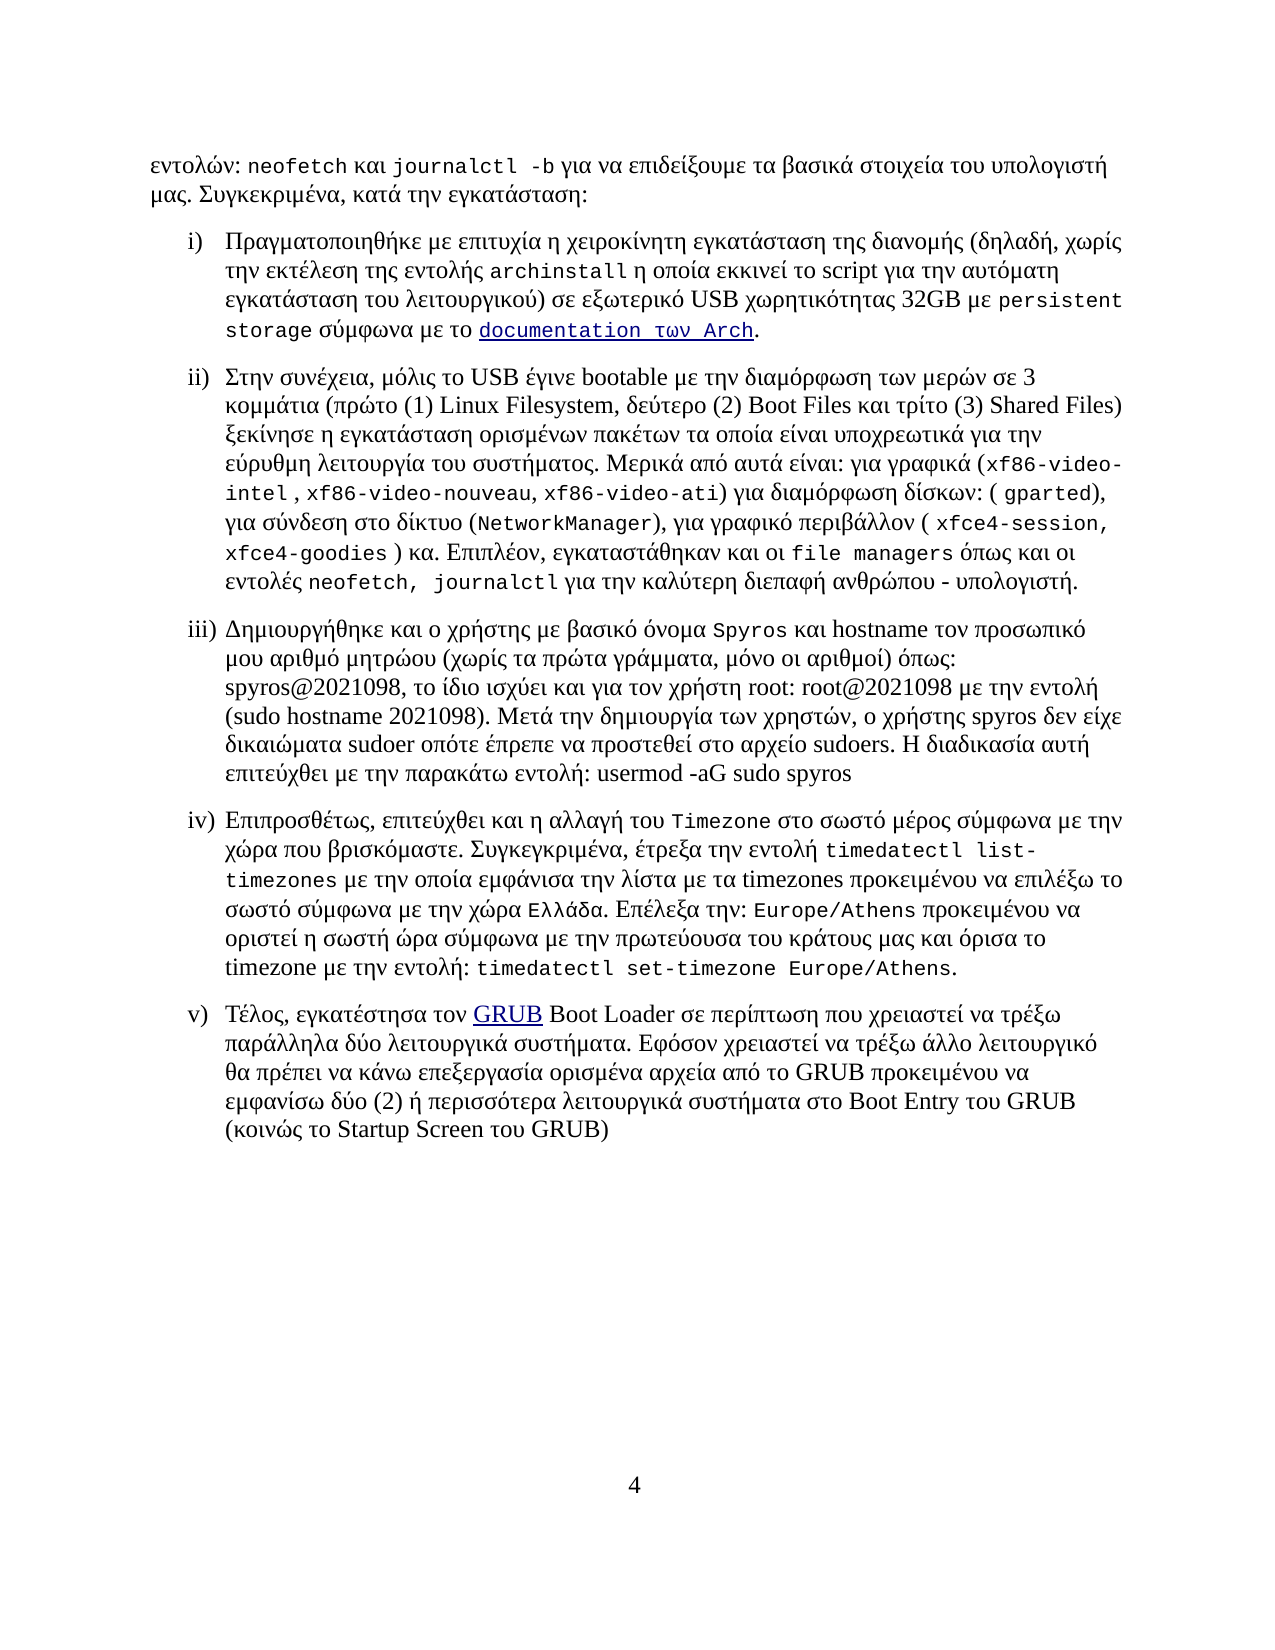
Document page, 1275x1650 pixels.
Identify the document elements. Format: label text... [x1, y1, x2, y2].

text εντολών: neofetch και journalctl -b για να επιδείξουμε τα βασικά στοιχεία του υπολογιστή μας. Συγκεκριμένα, κατά την εγκατάσταση: [150, 150, 1125, 208]
list Επιπροσθέτως, επιτεύχθει και η αλλαγή του Timezone στο σωστό μέρος σύμφωνα με την χώρα που βρισκόμαστε. Συγκεγκριμένα, έτρεξα την εντολή timedatectl list-timezones με την οποία εμφάνισα την λίστα με τα timezones προκειμένου να επιλέξω το σωστό σύμφωνα με την χώρα Ελλάδα. Επέλεξα την: Europe/Athens προκειμένου να οριστεί η σωστή ώρα σύμφωνα με την πρωτεύουσα του κράτους μας και όρισα το timezone με την εντολή: timedatectl set-timezone Europe/Athens. [187, 805, 1125, 982]
list Τέλος, εγκατέστησα τον GRUB Βoot Loader σε περίπτωση που χρειαστεί να τρέξω παράλληλα δύο λειτουργικά συστήματα. Εφόσον χρειαστεί να τρέξω άλλο λειτουργικό θα πρέπει να κάνω επεξεργασία ορισμένα αρχεία από το GRUB προκειμένου να εμφανίσω δύο (2) ή περισσότερα λειτουργικά συστήματα στο Boot Entry του GRUB (κοινώς το Startup Screen του GRUB) [187, 999, 1125, 1143]
list Πραγματοποιηθήκε με επιτυχία η χειροκίνητη εγκατάσταση της διανομής (δηλαδή, χωρίς την εκτέλεση της εντολής archinstall η οποία εκκινεί το script για την αυτόματη εγκατάσταση του λειτουργικού) σε εξωτερικό USB χωρητικότητας 32GB με persistent storage σύμφωνα με το documentation των Arch. [187, 226, 1125, 344]
list Στην συνέχεια, μόλις το USB έγινε bootable με την διαμόρφωση των μερών σε 3 κομμάτια (πρώτο (1) Linux Filesystem, δεύτερο (2) Boot Files και τρίτο (3) Shared Files) ξεκίνησε η εγκατάσταση ορισμένων πακέτων τα οποία είναι υποχρεωτικά για την εύρυθμη λειτουργία του συστήματος. Μερικά από αυτά είναι: για γραφικά (xf86-video-intel , xf86-video-nouveau, xf86-video-ati) για διαμόρφωση δίσκων: ( gparted), για σύνδεση στο δίκτυο (NetworkManager), για γραφικό περιβάλλον ( xfce4-session, xfce4-goodies ) κα. Επιπλέον, εγκαταστάθηκαν και οι file managers όπως και οι εντολές neofetch, journalctl για την καλύτερη διεπαφή ανθρώπου - υπολογιστή. [187, 362, 1125, 596]
list Δημιουργήθηκε και ο χρήστης με βασικό όνομα Spyros και hostname τον προσωπικό μου αριθμό μητρώου (χωρίς τα πρώτα γράμματα, μόνο οι αριθμοί) όπως: spyros@2021098, το ίδιο ισχύει και για τον χρήστη root: root@2021098 με την εντολή (sudo hostname 2021098). Μετά την δημιουργία των χρηστών, ο χρήστης spyros δεν είχε δικαιώματα sudoer οπότε έπρεπε να προστεθεί στο αρχείο sudoers. H διαδικασία αυτή επιτεύχθει με την παρακάτω εντολή: usermod -aG sudo spyros [187, 614, 1125, 787]
